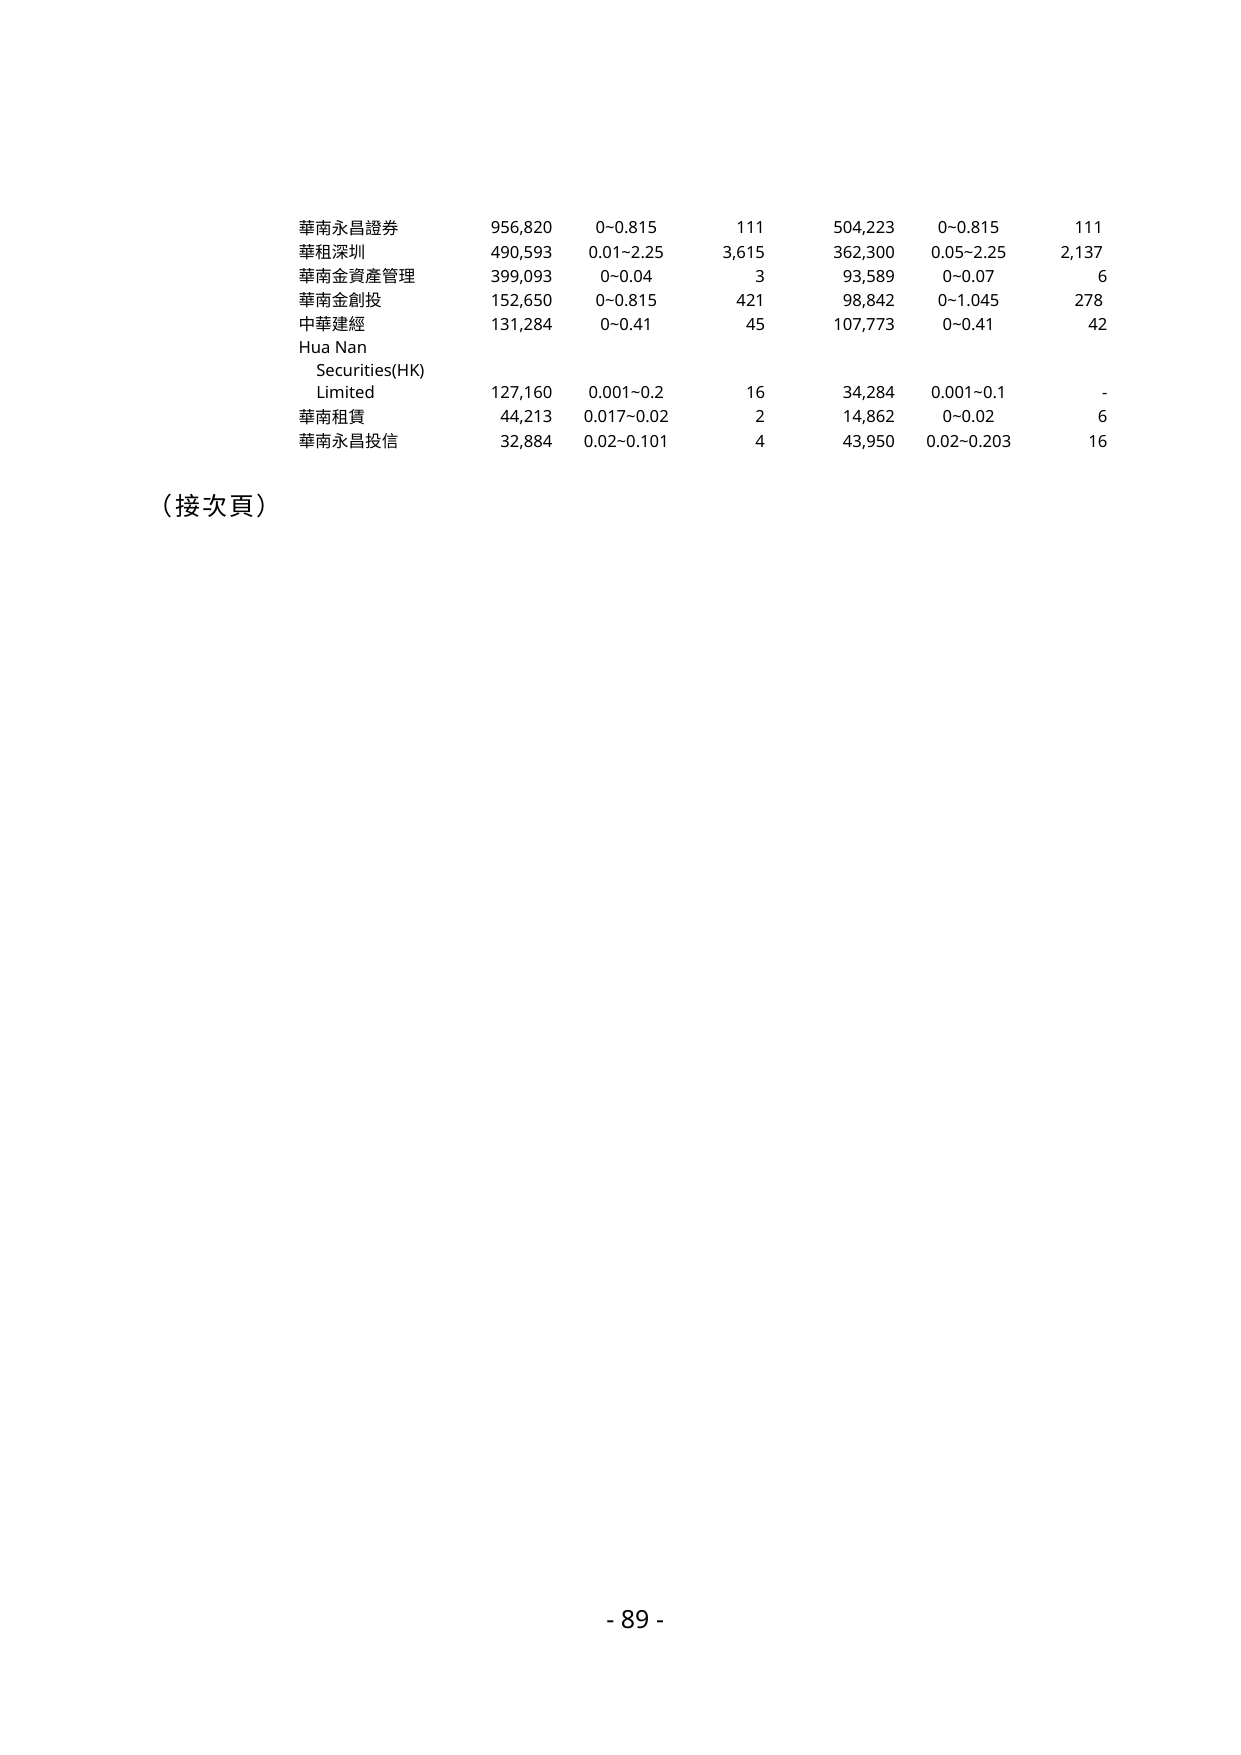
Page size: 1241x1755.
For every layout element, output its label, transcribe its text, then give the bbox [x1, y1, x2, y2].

table_cell 0.001~0.2 [579, 336, 673, 404]
table_cell [567, 336, 579, 404]
table_cell 43,950 [791, 428, 909, 452]
table_cell 14,862 [791, 404, 909, 428]
table_cell 華南金創投 [295, 287, 437, 311]
table_cell [1016, 404, 1027, 428]
table_cell 421 [685, 287, 779, 311]
table_cell 111 [1028, 215, 1122, 239]
table_cell 華租深圳 [295, 239, 437, 263]
table_cell [910, 404, 921, 428]
table_cell 0~0.815 [579, 287, 673, 311]
table_cell [1016, 311, 1027, 336]
table_cell 中華建經 [295, 311, 437, 336]
table_cell 0~0.815 [921, 215, 1016, 239]
table_cell [673, 287, 685, 311]
table_cell [673, 263, 685, 287]
table_cell [780, 239, 791, 263]
table_cell [673, 311, 685, 336]
table_cell 3 [685, 263, 779, 287]
table_cell [780, 311, 791, 336]
table_cell [437, 287, 449, 311]
table_cell 16 [685, 336, 779, 404]
table_cell 0.02~0.203 [921, 428, 1016, 452]
table_cell [567, 287, 579, 311]
table_cell 44,213 [449, 404, 567, 428]
table_cell 0~0.41 [921, 311, 1016, 336]
table_cell [1016, 287, 1027, 311]
table_cell 45 [685, 311, 779, 336]
table_cell 504,223 [791, 215, 909, 239]
table_cell [567, 215, 579, 239]
table_cell [780, 287, 791, 311]
table_cell [437, 263, 449, 287]
table_cell 362,300 [791, 239, 909, 263]
table_cell 華南永昌證券 [295, 215, 437, 239]
table_cell [567, 428, 579, 452]
table_cell [910, 263, 921, 287]
table_cell 42 [1028, 311, 1122, 336]
table_cell 0~0.41 [579, 311, 673, 336]
table_cell 0~0.04 [579, 263, 673, 287]
table_cell [673, 336, 685, 404]
table_cell [437, 404, 449, 428]
table_cell [1016, 336, 1027, 404]
table_cell [567, 311, 579, 336]
table_cell [673, 239, 685, 263]
table_cell 0~0.02 [921, 404, 1016, 428]
table_cell [910, 239, 921, 263]
table_cell 93,589 [791, 263, 909, 287]
table_cell [673, 428, 685, 452]
table_cell [910, 428, 921, 452]
table_cell 2,137 [1028, 239, 1122, 263]
table_cell 956,820 [449, 215, 567, 239]
table_cell [780, 428, 791, 452]
table_cell [910, 311, 921, 336]
table_cell 0.05~2.25 [921, 239, 1016, 263]
table_cell 399,093 [449, 263, 567, 287]
table_cell [1016, 263, 1027, 287]
table_cell 111 [685, 215, 779, 239]
table_cell [437, 311, 449, 336]
table_cell 華南永昌投信 [295, 428, 437, 452]
table_cell 0.001~0.1 [921, 336, 1016, 404]
table_cell [780, 263, 791, 287]
table_cell [437, 239, 449, 263]
table_cell 3,615 [685, 239, 779, 263]
table_cell 華南租賃 [295, 404, 437, 428]
table_cell [437, 215, 449, 239]
table_cell 0~0.07 [921, 263, 1016, 287]
table_cell [437, 336, 449, 404]
table_cell 6 [1028, 263, 1122, 287]
table_cell [673, 215, 685, 239]
table_cell 32,884 [449, 428, 567, 452]
table_cell 4 [685, 428, 779, 452]
table_cell [910, 287, 921, 311]
table_cell - [1028, 336, 1122, 404]
table_cell 0~1.045 [921, 287, 1016, 311]
table_cell 127,160 [449, 336, 567, 404]
table_cell 2 [685, 404, 779, 428]
table_cell [910, 336, 921, 404]
table_cell [567, 239, 579, 263]
table_cell [780, 404, 791, 428]
table_cell Hua Nan Securities(HK) Limited [295, 336, 437, 404]
table_cell [1016, 428, 1027, 452]
table_cell [780, 215, 791, 239]
table_cell 278 [1028, 287, 1122, 311]
table_cell [673, 404, 685, 428]
table_cell [567, 404, 579, 428]
table_cell 0.017~0.02 [579, 404, 673, 428]
table_cell [437, 428, 449, 452]
table_cell 0~0.815 [579, 215, 673, 239]
table_cell [780, 336, 791, 404]
table_cell 6 [1028, 404, 1122, 428]
table_cell [1016, 239, 1027, 263]
table_cell [910, 215, 921, 239]
table_cell 490,593 [449, 239, 567, 263]
text （接次頁） [148, 486, 1122, 522]
table_cell 152,650 [449, 287, 567, 311]
table_cell 16 [1028, 428, 1122, 452]
table_cell 0.01~2.25 [579, 239, 673, 263]
table_cell 34,284 [791, 336, 909, 404]
table_cell 0.02~0.101 [579, 428, 673, 452]
table_cell [567, 263, 579, 287]
table_cell 華南金資產管理 [295, 263, 437, 287]
table_cell 98,842 [791, 287, 909, 311]
table_cell 131,284 [449, 311, 567, 336]
table_cell [1016, 215, 1027, 239]
table_cell 107,773 [791, 311, 909, 336]
